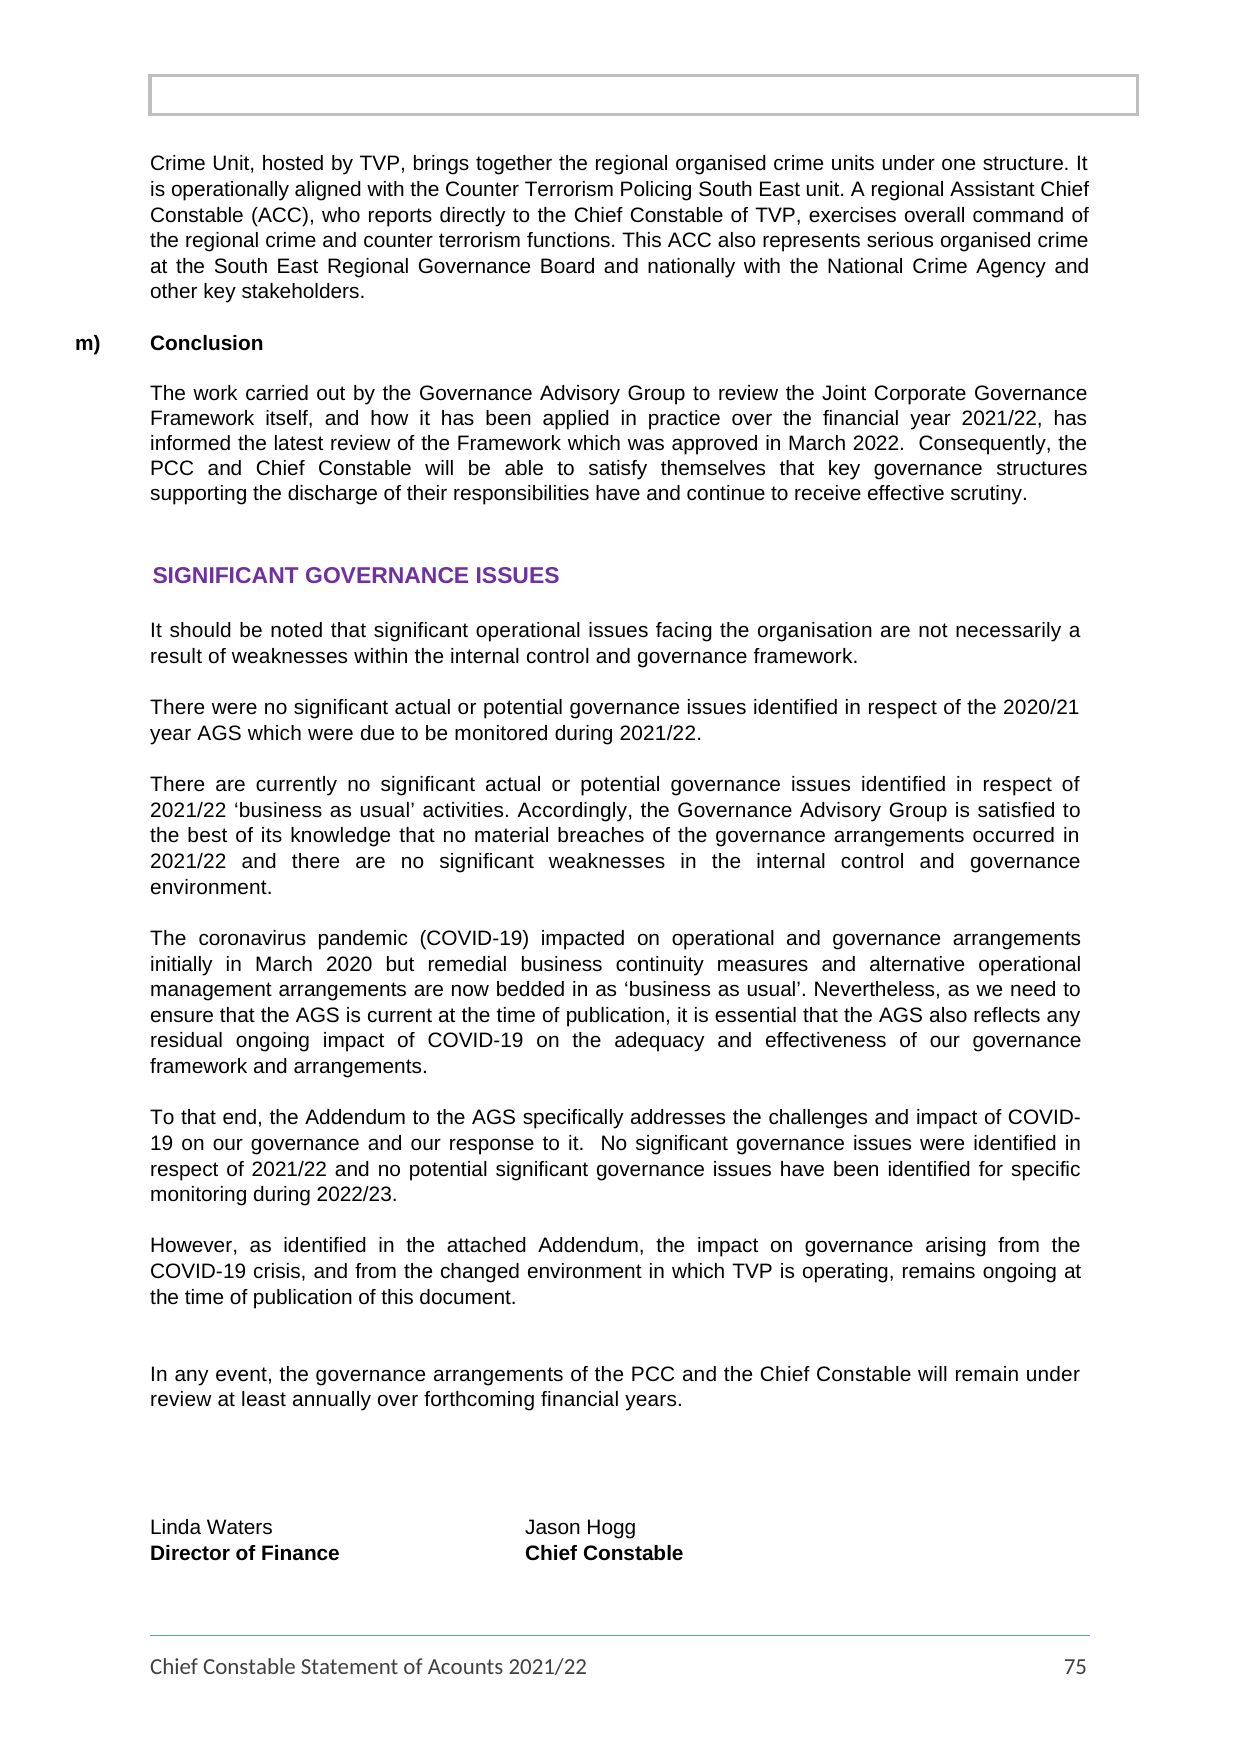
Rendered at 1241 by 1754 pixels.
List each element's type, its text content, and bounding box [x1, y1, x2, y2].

text SIGNIFICANT GOVERNANCE ISSUES [152, 562, 1090, 588]
text In any event, the governance arrangements of the PCC and the Chief Constable will remain under review at least annually over forthcoming financial years. [150, 1361, 1082, 1411]
text Crime Unit, hosted by TVP, brings together the regional organised crime units under one structure. It is operationally aligned with the Counter Terrorism Policing South East unit. A regional Assistant Chief Constable (ACC), who reports directly to the Chief Constable of TVP, exercises overall command of the regional crime and counter terrorism functions. This ACC also represents serious organised crime at the South East Regional Governance Board and nationally with the National Crime Agency and other key stakeholders. [150, 151, 1090, 303]
text However, as identified in the attached Addendum, the impact on governance arising from the COVID-19 crisis, and from the changed environment in which TVP is operating, remains ongoing at the time of publication of this document. [150, 1233, 1082, 1308]
text To that end, the Addendum to the AGS specifically addresses the challenges and impact of COVID-19 on our governance and our response to it. No significant governance issues were identified in respect of 2021/22 and no potential significant governance issues have been identified for specific monitoring during 2022/23. [150, 1105, 1082, 1206]
text There were no significant actual or potential governance issues identified in respect of the 2020/21 year AGS which were due to be monitored during 2021/22. [150, 695, 1082, 745]
text There are currently no significant actual or potential governance issues identified in respect of 2021/22 ‘business as usual’ activities. Accordingly, the Governance Advisory Group is satisfied to the best of its knowledge that no material breaches of the governance arrangements occurred in 2021/22 and there are no significant weaknesses in the internal control and governance environment. [150, 772, 1082, 898]
text The coronavirus pandemic (COVID-19) impacted on operational and governance arrangements initially in March 2020 but remedial business continuity measures and alternative operational management arrangements are now bedded in as ‘business as usual’. Nevertheless, as we need to ensure that the AGS is current at the time of publication, it is essential that the AGS also reflects any residual ongoing impact of COVID-19 on the adequacy and effectiveness of our governance framework and arrangements. [150, 926, 1082, 1078]
text It should be noted that significant operational issues facing the organisation are not necessarily a result of weaknesses within the internal control and governance framework. [150, 618, 1082, 668]
text Director of Finance Chief Constable [150, 1541, 1090, 1565]
text Linda Waters Jason Hogg [150, 1515, 1090, 1539]
list Conclusion [75, 331, 1090, 354]
text The work carried out by the Governance Advisory Group to review the Joint Corporate Governance Framework itself, and how it has been applied in practice over the financial year 2021/22, has informed the latest review of the Framework which was approved in March 2022. Consequently, the PCC and Chief Constable will be able to satisfy themselves that key governance structures supporting the discharge of their responsibilities have and continue to receive effective scrutiny. [150, 380, 1089, 506]
